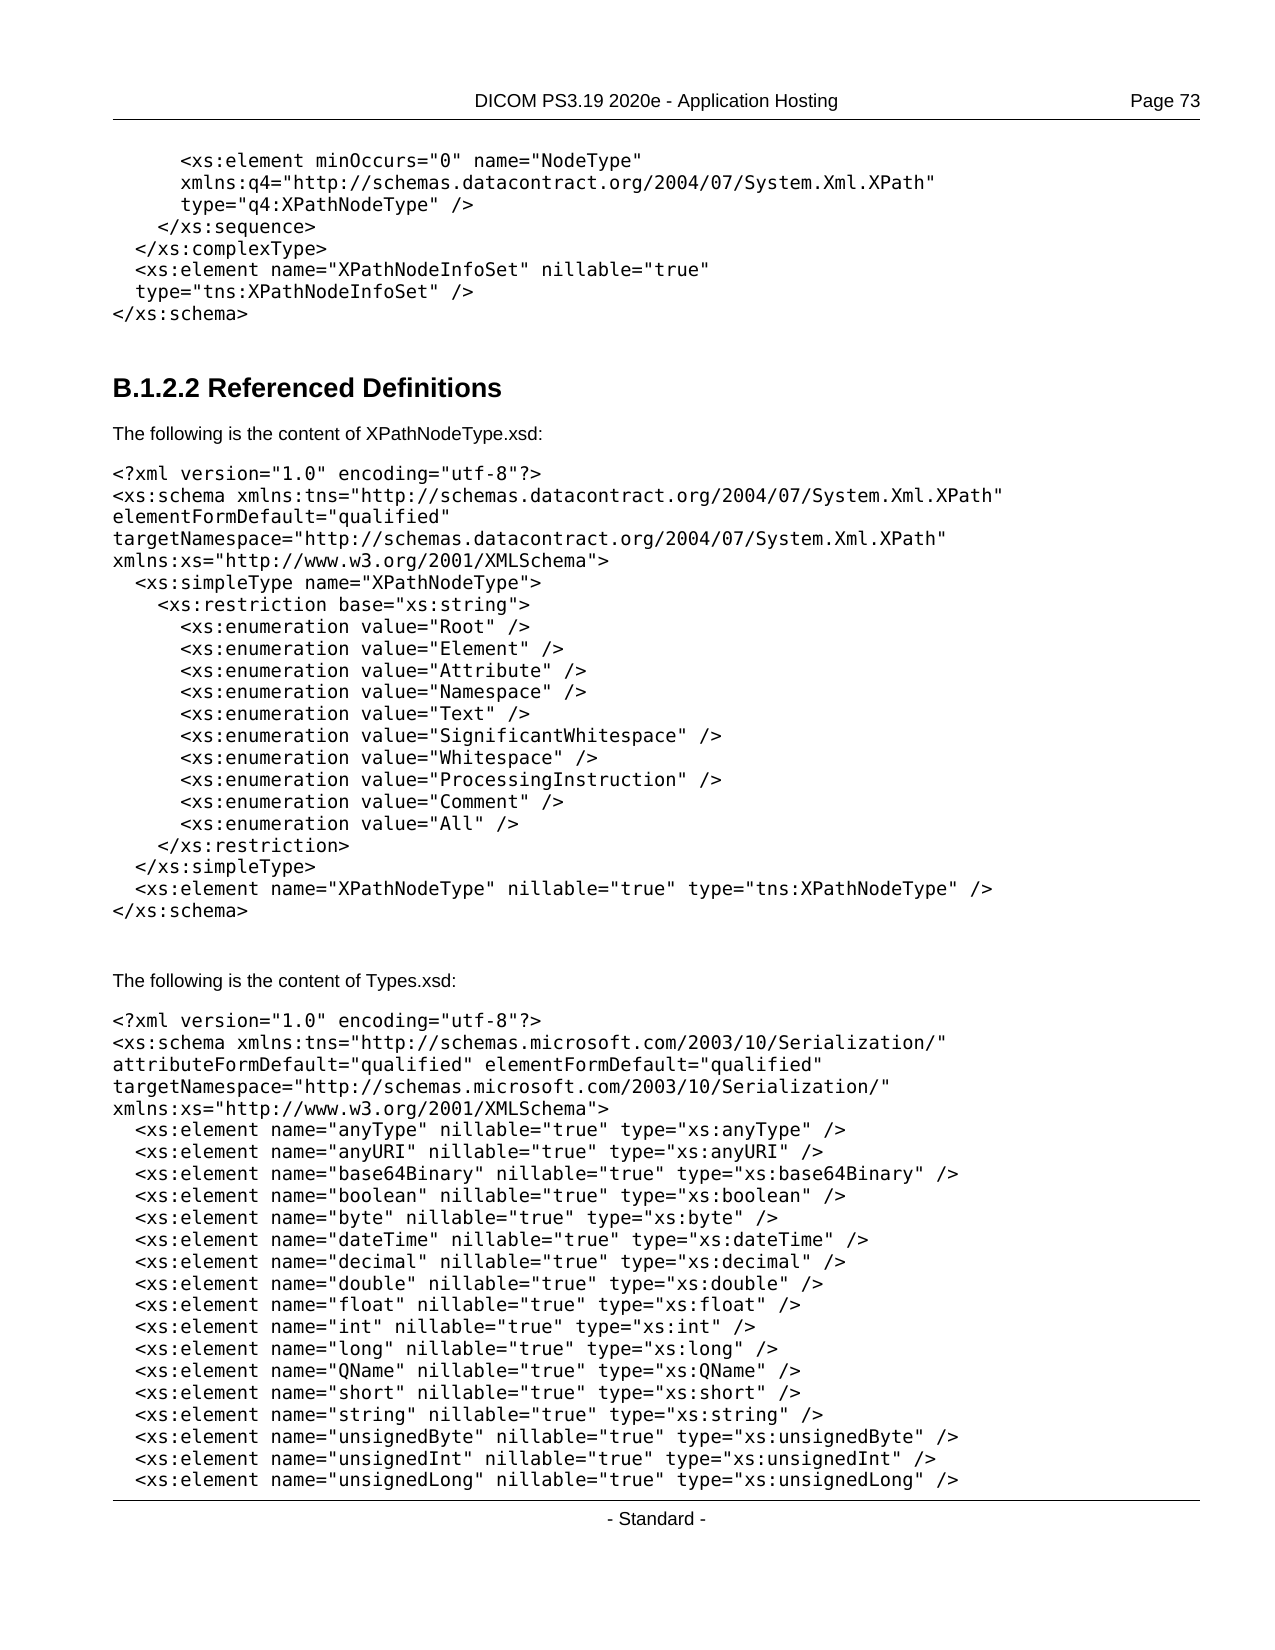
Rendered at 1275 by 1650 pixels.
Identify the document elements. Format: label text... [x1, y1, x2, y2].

text <?xml version="1.0" encoding="utf-8"?> <xs:schema xmlns:tns="http://schemas.microsoft.com/2003/10/Serialization/" attributeFormDefault="qualified" elementFormDefault="qualified" targetNamespace="http://schemas.microsoft.com/2003/10/Serialization/" xmlns:xs="http://www.w3.org/2001/XMLSchema"> <xs:element name="anyType" nillable="true" type="xs:anyType" /> <xs:element name="anyURI" nillable="true" type="xs:anyURI" /> <xs:element name="base64Binary" nillable="true" type="xs:base64Binary" /> <xs:element name="boolean" nillable="true" type="xs:boolean" /> <xs:element name="byte" nillable="true" type="xs:byte" /> <xs:element name="dateTime" nillable="true" type="xs:dateTime" /> <xs:element name="decimal" nillable="true" type="xs:decimal" /> <xs:element name="double" nillable="true" type="xs:double" /> <xs:element name="float" nillable="true" type="xs:float" /> <xs:element name="int" nillable="true" type="xs:int" /> <xs:element name="long" nillable="true" type="xs:long" /> <xs:element name="QName" nillable="true" type="xs:QName" /> <xs:element name="short" nillable="true" type="xs:short" /> <xs:element name="string" nillable="true" type="xs:string" /> <xs:element name="unsignedByte" nillable="true" type="xs:unsignedByte" /> <xs:element name="unsignedInt" nillable="true" type="xs:unsignedInt" /> <xs:element name="unsignedLong" nillable="true" type="xs:unsignedLong" /> [112, 1010, 1200, 1491]
text <xs:element minOccurs="0" name="NodeType" xmlns:q4="http://schemas.datacontract.org/2004/07/System.Xml.XPath" type="q4:XPathNodeType" /> </xs:sequence> </xs:complexType> <xs:element name="XPathNodeInfoSet" nillable="true" type="tns:XPathNodeInfoSet" /> </xs:schema> [112, 150, 1200, 354]
text The following is the content of Types.xsd: [112, 970, 1200, 991]
text <?xml version="1.0" encoding="utf-8"?> <xs:schema xmlns:tns="http://schemas.datacontract.org/2004/07/System.Xml.XPath" elementFormDefault="qualified" targetNamespace="http://schemas.datacontract.org/2004/07/System.Xml.XPath" xmlns:xs="http://www.w3.org/2001/XMLSchema"> <xs:simpleType name="XPathNodeType"> <xs:restriction base="xs:string"> <xs:enumeration value="Root" /> <xs:enumeration value="Element" /> <xs:enumeration value="Attribute" /> <xs:enumeration value="Namespace" /> <xs:enumeration value="Text" /> <xs:enumeration value="SignificantWhitespace" /> <xs:enumeration value="Whitespace" /> <xs:enumeration value="ProcessingInstruction" /> <xs:enumeration value="Comment" /> <xs:enumeration value="All" /> </xs:restriction> </xs:simpleType> <xs:element name="XPathNodeType" nillable="true" type="tns:XPathNodeType" /> </xs:schema> [112, 463, 1200, 951]
text B.1.2.2 Referenced Definitions [112, 372, 1200, 404]
text The following is the content of XPathNodeType.xsd: [112, 422, 1200, 444]
